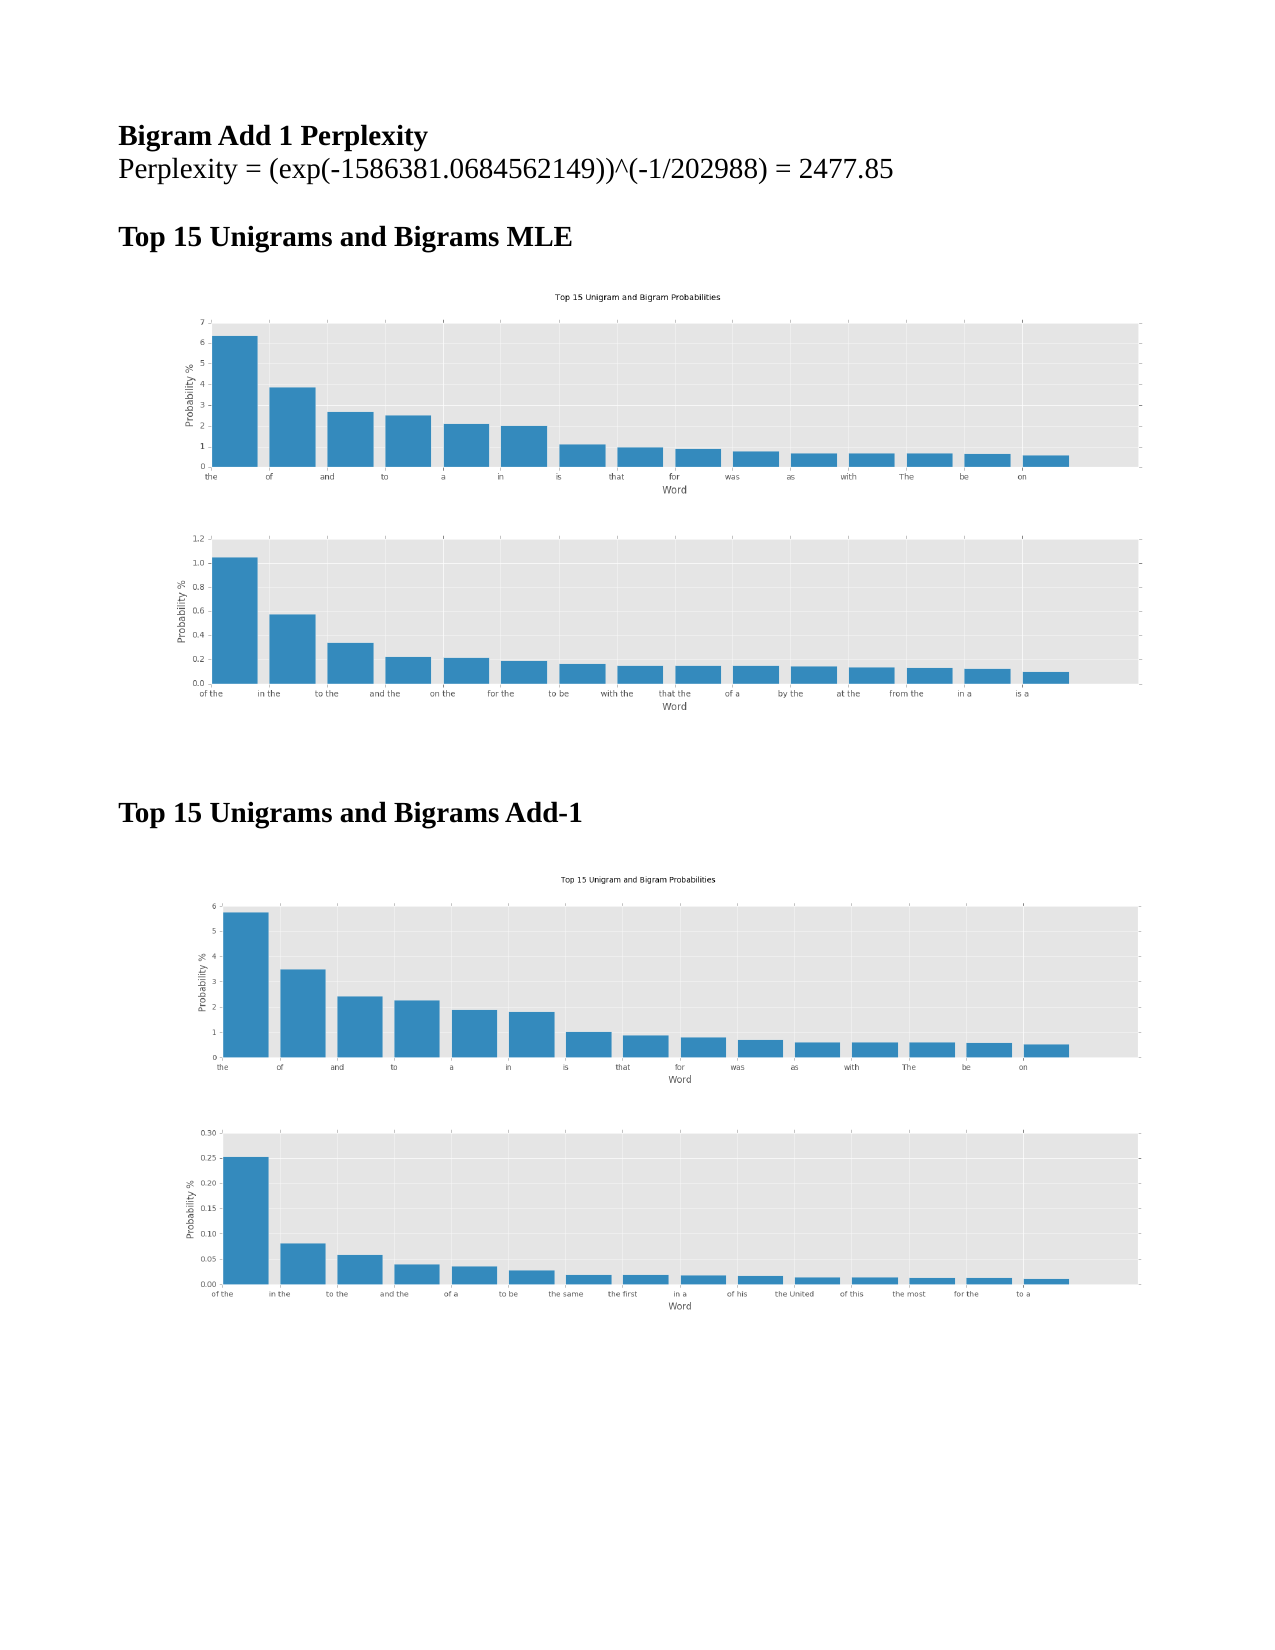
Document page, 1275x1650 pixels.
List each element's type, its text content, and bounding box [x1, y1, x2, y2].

picture [118, 867, 1157, 1332]
text Top 15 Unigrams and Bigrams Add-1 [118, 796, 1157, 829]
picture [118, 285, 1157, 729]
text Top 15 Unigrams and Bigrams MLE [118, 219, 1157, 252]
text Perplexity = (exp(-1586381.0684562149))^(-1/202988) = 2477.85 [118, 152, 1157, 185]
text Bigram Add 1 Perplexity [118, 118, 1157, 152]
